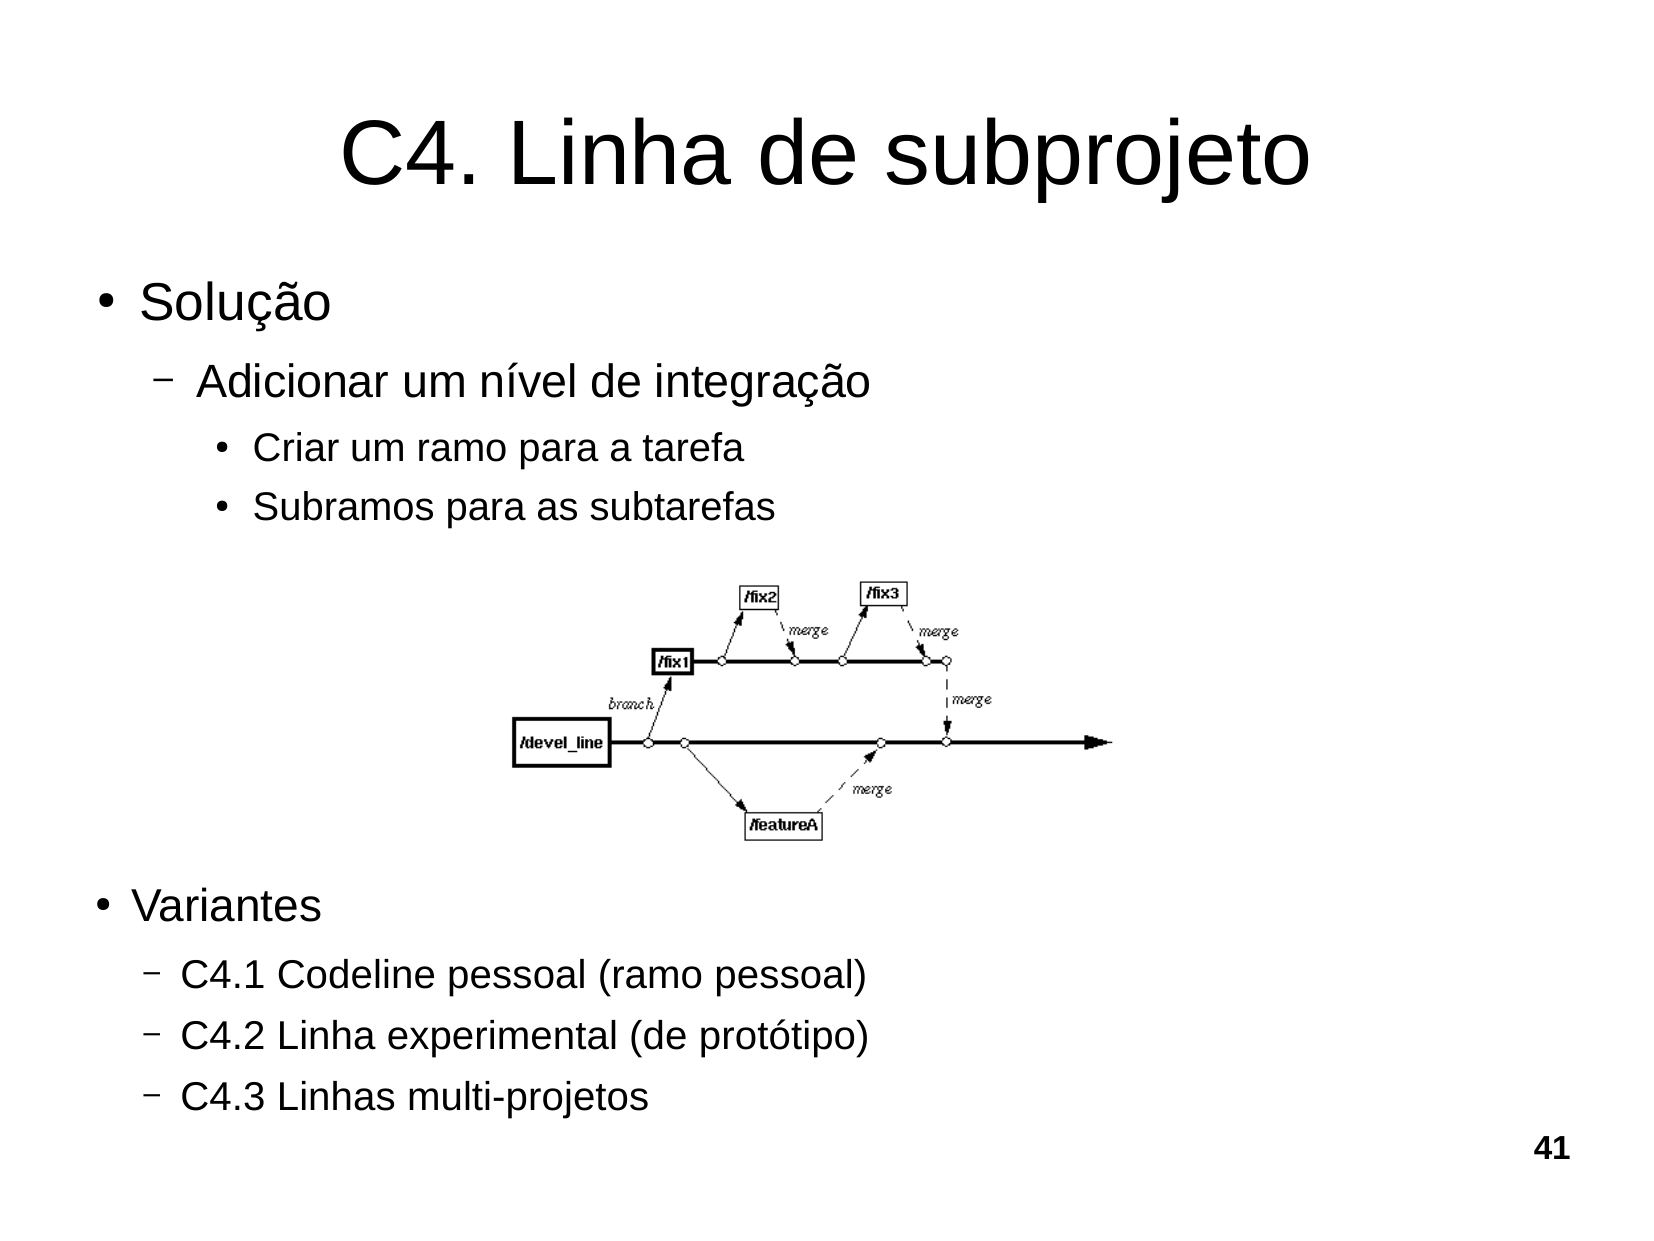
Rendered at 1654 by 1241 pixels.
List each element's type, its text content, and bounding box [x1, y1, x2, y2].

list Variantes C4.1 Codeline pessoal (ramo pessoal) C4.2 Linha experimental (de protótipo) C4.3 Linhas multi-projetos [82, 879, 1430, 1123]
list Solução Adicionar um nível de integração Criar um ramo para a tarefa Subramos para as subtarefas [82, 271, 1453, 532]
picture [499, 567, 1123, 851]
title C4. Linha de subprojeto [82, 49, 1571, 257]
